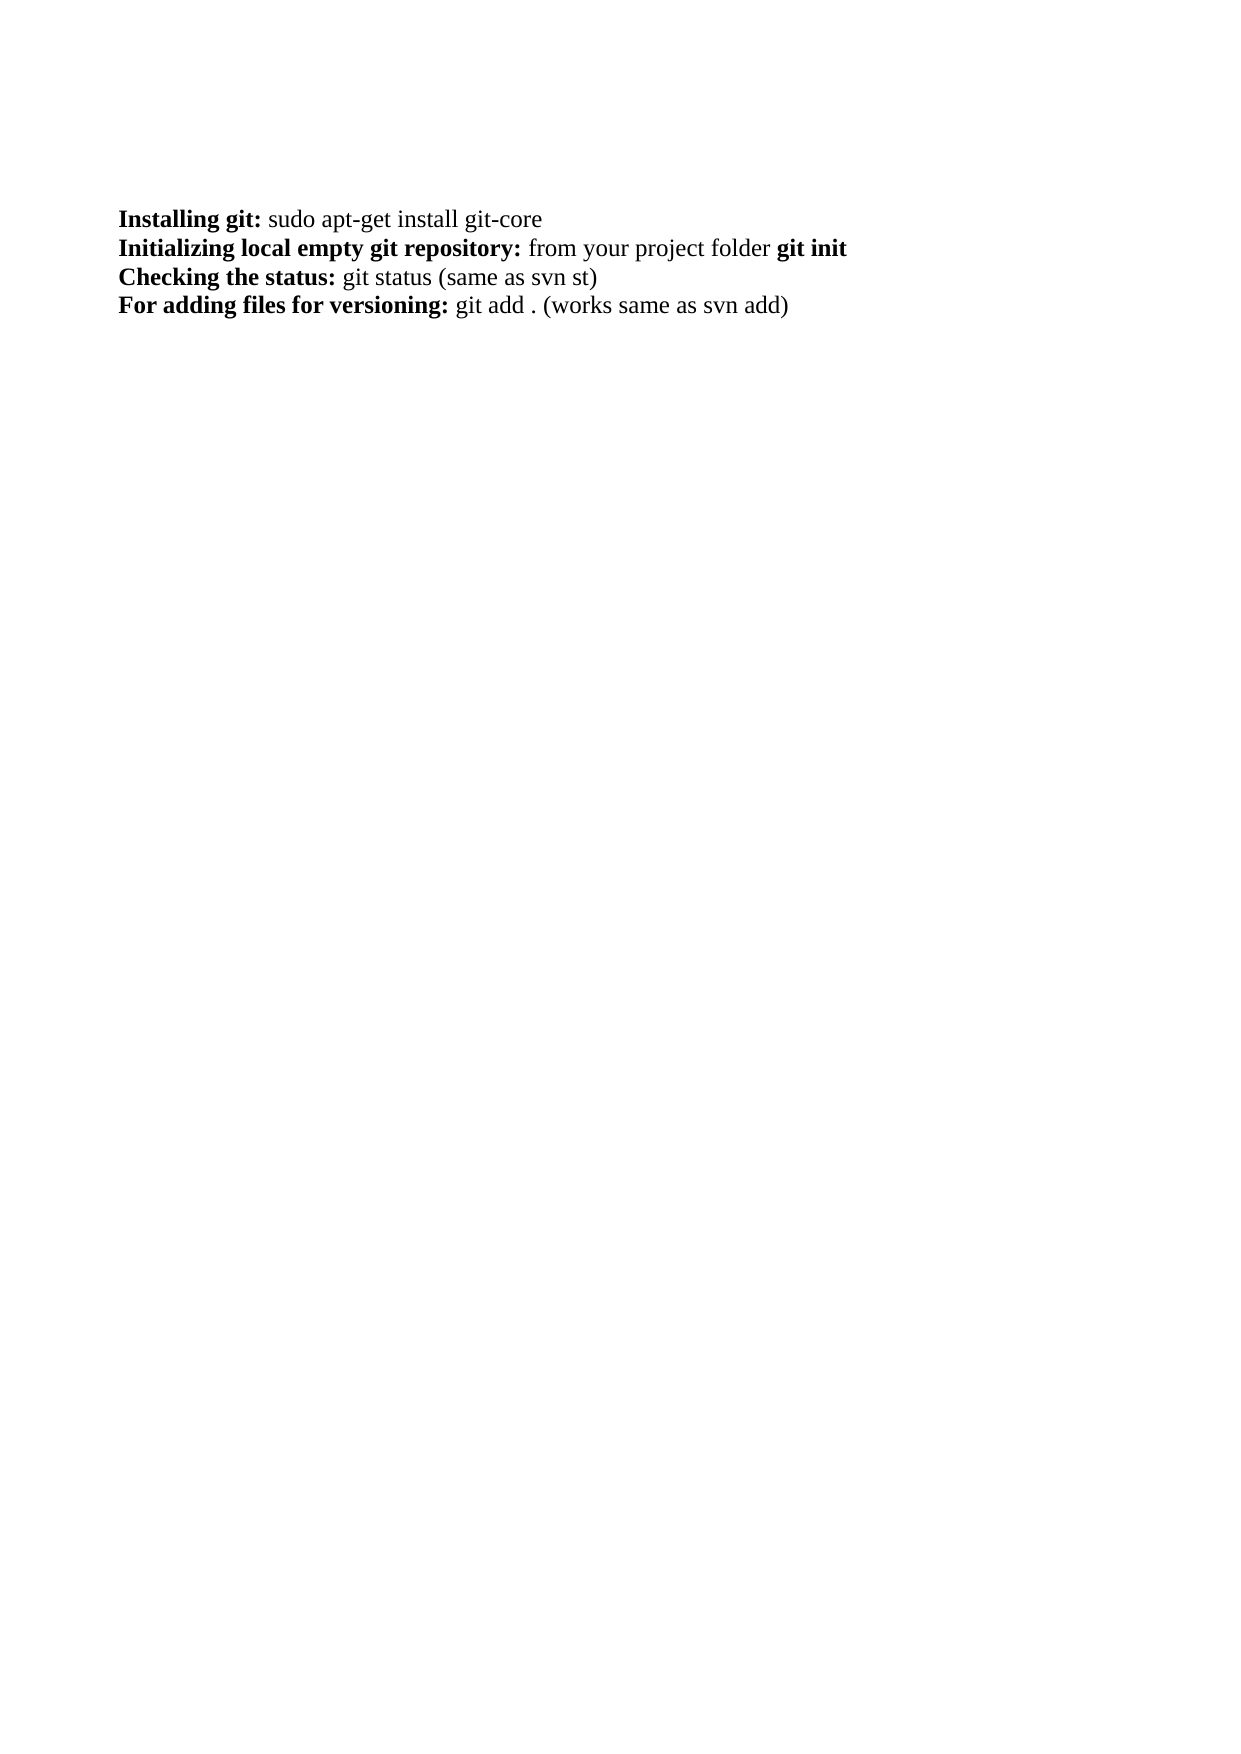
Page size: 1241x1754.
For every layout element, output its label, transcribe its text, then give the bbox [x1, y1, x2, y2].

text Checking the status: git status (same as svn st) [118, 262, 1122, 291]
text For adding files for versioning: git add . (works same as svn add) [118, 291, 1122, 319]
text Installing git: sudo apt-get install git-core Initializing local empty git repository: from your project folder git init [118, 204, 1122, 262]
